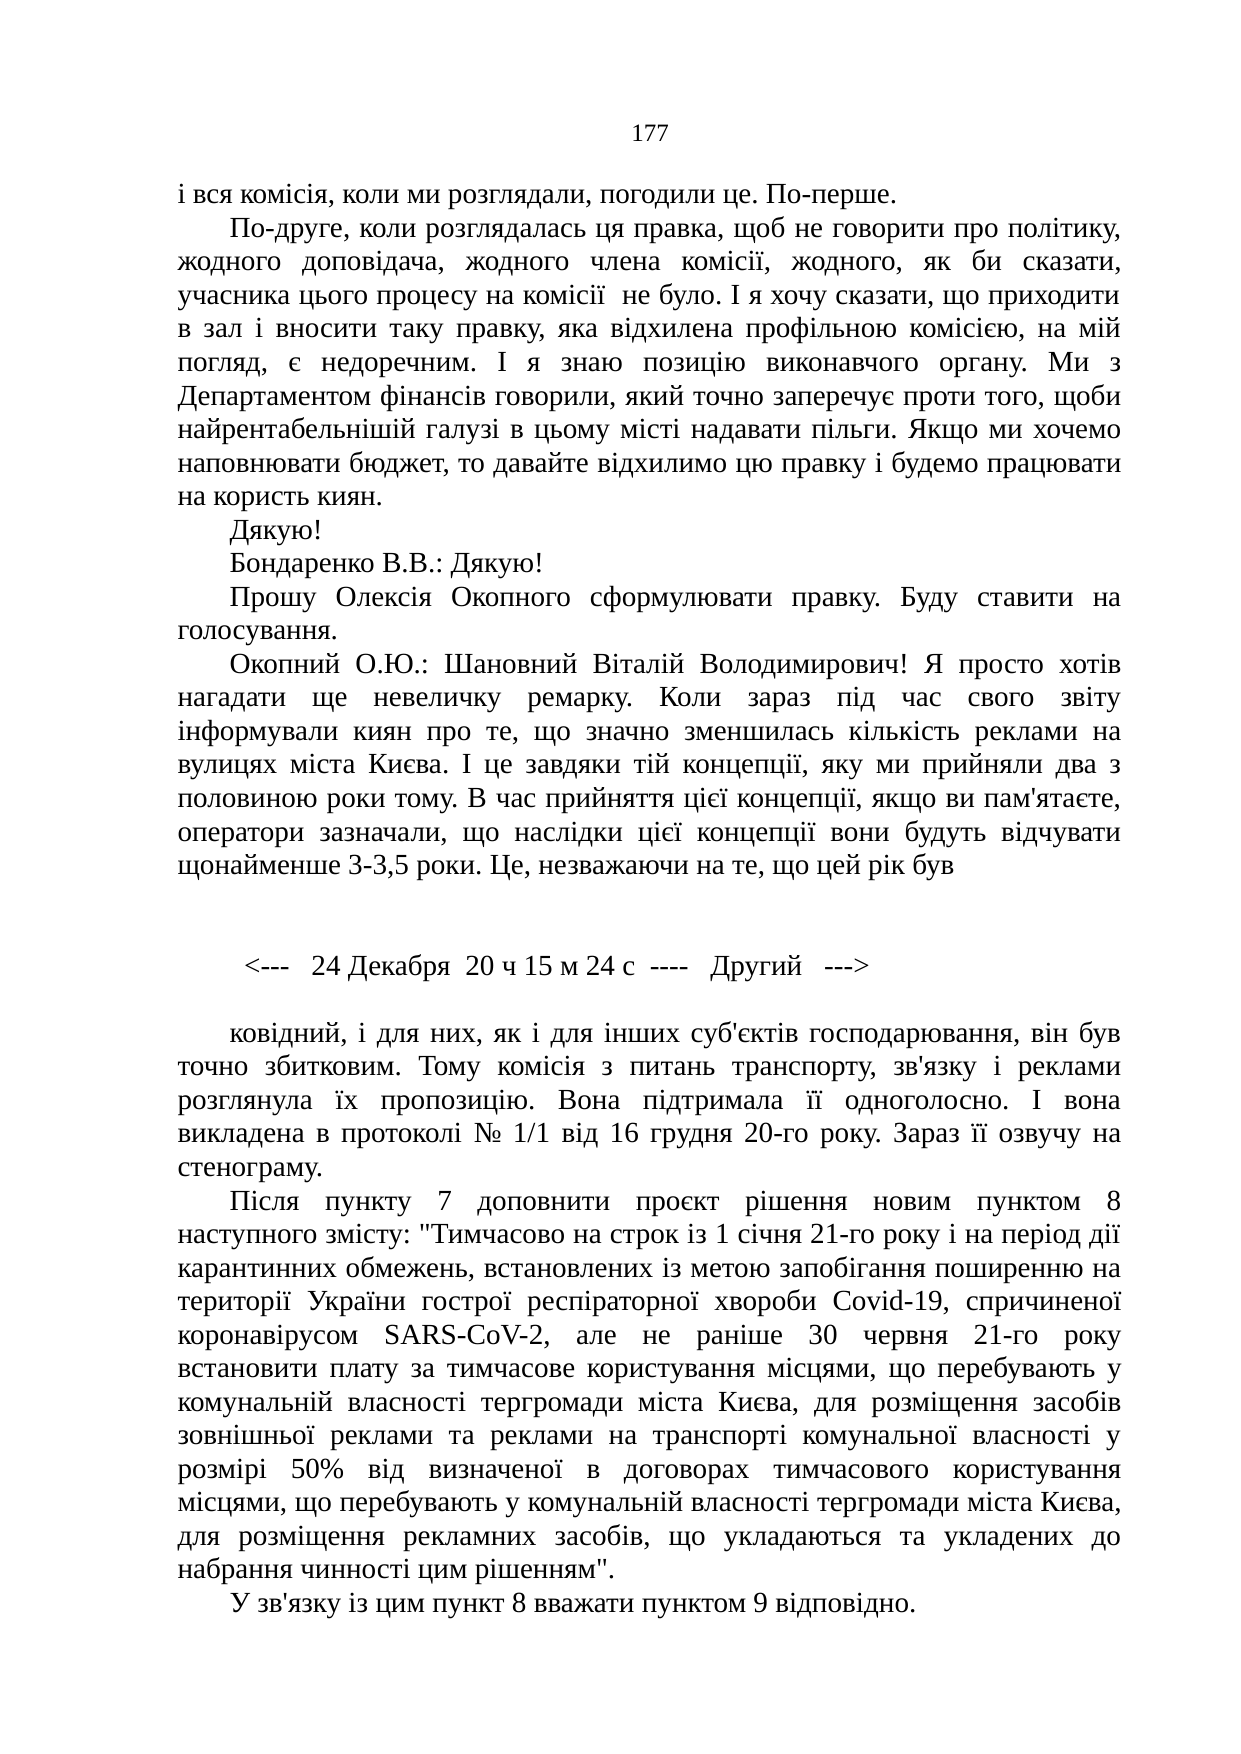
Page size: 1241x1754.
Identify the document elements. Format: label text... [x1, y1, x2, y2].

text Після пункту 7 доповнити проєкт рішення новим пунктом 8 наступного змісту: "Тимчасово на строк із 1 січня 21-го року і на період дії карантинних обмежень, встановлених із метою запобігання поширенню на території України гострої респіраторної хвороби Covid-19, спричиненої коронавірусом SARS-CоV-2, але не раніше 30 червня 21-го року встановити плату за тимчасове користування місцями, що перебувають у комунальній власності тергромади міста Києва, для розміщення засобів зовнішньої реклами та реклами на транспорті комунальної власності у розмірі 50% від визначеної в договорах тимчасового користування місцями, що перебувають у комунальній власності тергромади міста Києва, для розміщення рекламних засобів, що укладаються та укладених до набрання чинності цим рішенням". [177, 1183, 1122, 1585]
text По-друге, коли розглядалась ця правка, щоб не говорити про політику, жодного доповідача, жодного члена комісії, жодного, як би сказати, учасника цього процесу на комісії не було. І я хочу сказати, що приходити в зал і вносити таку правку, яка відхилена профільною комісією, на мій погляд, є недоречним. І я знаю позицію виконавчого органу. Ми з Департаментом фінансів говорили, який точно заперечує проти того, щоби найрентабельнішій галузі в цьому місті надавати пільги. Якщо ми хочемо наповнювати бюджет, то давайте відхилимо цю правку і будемо працювати на користь киян. [177, 210, 1122, 512]
text У зв'язку із цим пункт 8 вважати пунктом 9 відповідно. [177, 1585, 1122, 1619]
text Окопний О.Ю.: Шановний Віталій Володимирович! Я просто хотів нагадати ще невеличку ремарку. Коли зараз під час свого звіту інформували киян про те, що значно зменшилась кількість реклами на вулицях міста Києва. І це завдяки тій концепції, яку ми прийняли два з половиною роки тому. В час прийняття цієї концепції, якщо ви пам'ятаєте, оператори зазначали, що наслідки цієї концепції вони будуть відчувати щонайменше 3-3,5 роки. Це, незважаючи на те, що цей рік був [177, 646, 1122, 881]
text Прошу Олексія Окопного сформулювати правку. Буду ставити на голосування. [177, 579, 1122, 646]
text <--- 24 Декабря 20 ч 15 м 24 с ---- Другий ---> [177, 948, 1122, 981]
text Бондаренко В.В.: Дякую! [177, 545, 1122, 579]
text і вся комісія, коли ми розглядали, погодили це. По-перше. [177, 176, 1122, 210]
text Дякую! [177, 512, 1122, 545]
text ковідний, і для них, як і для інших суб'єктів господарювання, він був точно збитковим. Тому комісія з питань транспорту, зв'язку і реклами розглянула їх пропозицію. Вона підтримала її одноголосно. І вона викладена в протоколі № 1/1 від 16 грудня 20-го року. Зараз її озвучу на стенограму. [177, 1015, 1122, 1183]
